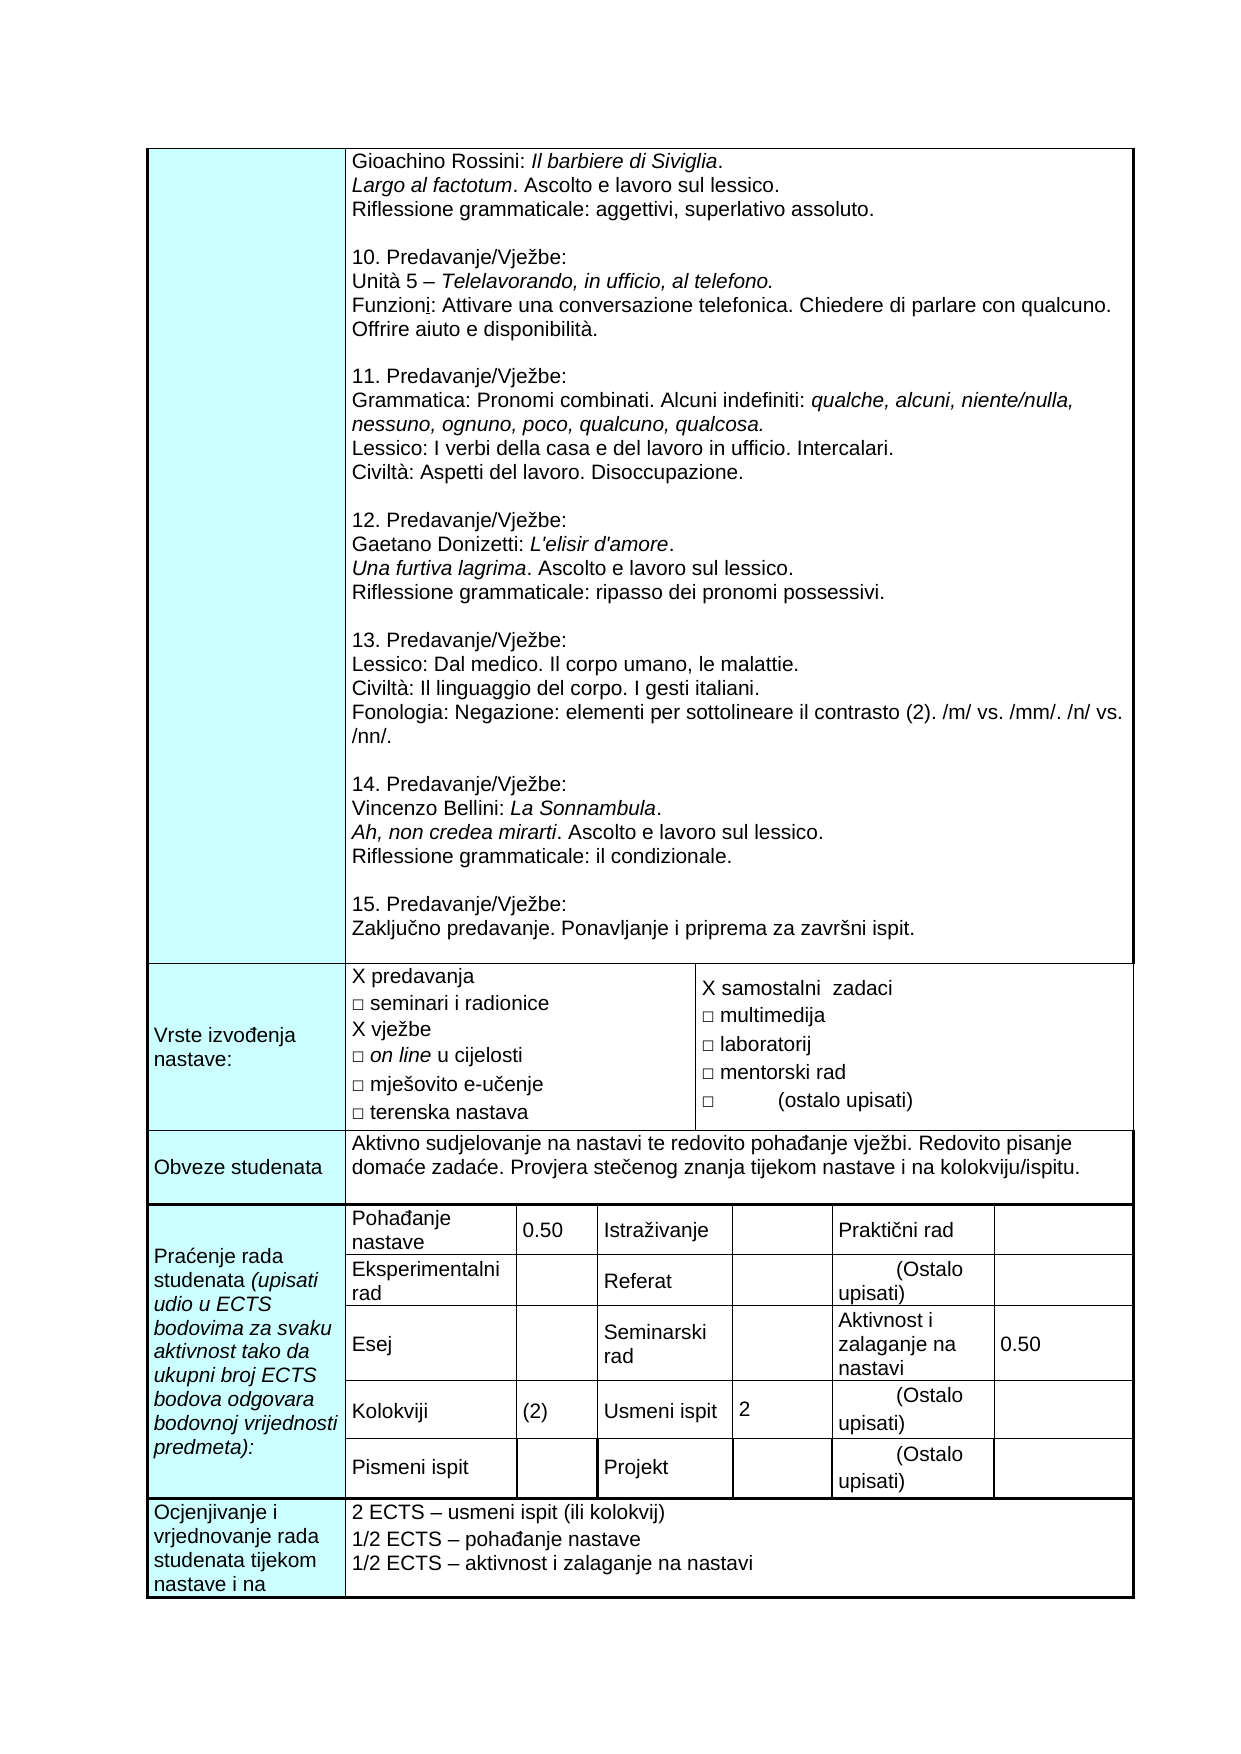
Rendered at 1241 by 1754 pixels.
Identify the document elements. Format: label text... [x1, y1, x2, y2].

table_cell X samostalni zadaci ☐ multimedija ☐ laboratorij ☐ mentorski rad ☐ (ostalo upisati) [696, 964, 1133, 1130]
table_cell Projekt [599, 1439, 732, 1497]
table_cell 0.50 [995, 1306, 1132, 1380]
table_cell [733, 1255, 832, 1305]
table_cell [995, 1439, 1132, 1497]
table_cell [995, 1381, 1132, 1438]
table_cell Praćenje rada studenata (upisati udio u ECTS bodovima za svaku aktivnost tako da ukupni broj ECTS bodova odgovara bodovnoj vrijednosti predmeta): [149, 1206, 345, 1497]
table_cell Kolokviji [346, 1381, 516, 1438]
table_cell [734, 1439, 831, 1497]
table_cell [733, 1206, 832, 1254]
table_cell Istraživanje [598, 1206, 732, 1254]
table_cell (2) [517, 1381, 597, 1438]
table_cell Esej [346, 1306, 516, 1380]
table_cell [518, 1439, 596, 1497]
table_cell [149, 149, 345, 963]
table_cell Eksperimentalni rad [346, 1255, 516, 1305]
table_cell Aktivnost i zalaganje na nastavi [833, 1306, 994, 1380]
table_cell Pismeni ispit [346, 1439, 516, 1497]
table_cell [733, 1306, 832, 1380]
table_cell Aktivno sudjelovanje na nastavi te redovito pohađanje vježbi. Redovito pisanje domaće zadaće. Provjera stečenog znanja tijekom nastave i na kolokviju/ispitu. [346, 1131, 1132, 1203]
table_cell 2 ECTS – usmeni ispit (ili kolokvij) 1/2 ECTS – pohađanje nastave 1/2 ECTS – aktivnost i zalaganje na nastavi [346, 1500, 1132, 1596]
table_cell Referat [598, 1255, 732, 1305]
table_cell [517, 1255, 597, 1305]
table_cell (Ostalo upisati) [833, 1381, 994, 1438]
table_cell [995, 1206, 1132, 1254]
table_cell [517, 1306, 597, 1380]
table_cell Pohađanje nastave [346, 1206, 516, 1254]
table_cell 0.50 [517, 1206, 597, 1254]
table_cell X predavanja ☐ seminari i radionice X vježbe ☐ on line u cijelosti ☐ mješovito e-učenje ☐ terenska nastava [346, 964, 695, 1130]
table_cell Gioachino Rossini: Il barbiere di Siviglia. Largo al factotum. Ascolto e lavoro sul lessico. Riflessione grammaticale: aggettivi, superlativo assoluto. 10. Predavanje/Vježbe: Unità 5 – Telelavorando, in ufficio, al telefono. Funzioni: Attivare una conversazione telefonica. Chiedere di parlare con qualcuno. Offrire aiuto e disponibilità. 11. Predavanje/Vježbe: Grammatica: Pronomi combinati. Alcuni indefiniti: qualche, alcuni, niente/nulla, nessuno, ognuno, poco, qualcuno, qualcosa. Lessico: I verbi della casa e del lavoro in ufficio. Intercalari. Civiltà: Aspetti del lavoro. Disoccupazione. 12. Predavanje/Vježbe: Gaetano Donizetti: L'elisir d'amore. Una furtiva lagrima. Ascolto e lavoro sul lessico. Riflessione grammaticale: ripasso dei pronomi possessivi. 13. Predavanje/Vježbe: Lessico: Dal medico. Il corpo umano, le malattie. Civiltà: Il linguaggio del corpo. I gesti italiani. Fonologia: Negazione: elementi per sottolineare il contrasto (2). /m/ vs. /mm/. /n/ vs. /nn/. 14. Predavanje/Vježbe: Vincenzo Bellini: La Sonnambula. Ah, non credea mirarti. Ascolto e lavoro sul lessico. Riflessione grammaticale: il condizionale. 15. Predavanje/Vježbe: Zaključno predavanje. Ponavljanje i priprema za završni ispit. [346, 149, 1132, 963]
table_cell (Ostalo upisati) [833, 1255, 994, 1305]
table_cell Praktični rad [833, 1206, 994, 1254]
table_cell Seminarski rad [598, 1306, 732, 1380]
table_cell Obveze studenata [149, 1131, 345, 1203]
table_cell [995, 1255, 1132, 1305]
table_cell Vrste izvođenja nastave: [149, 964, 345, 1130]
table_cell Usmeni ispit [598, 1381, 732, 1438]
table_cell (Ostalo upisati) [833, 1439, 993, 1497]
table_cell Ocjenjivanje i vrjednovanje rada studenata tijekom nastave i na [149, 1500, 345, 1596]
table_cell 2 [733, 1381, 832, 1438]
